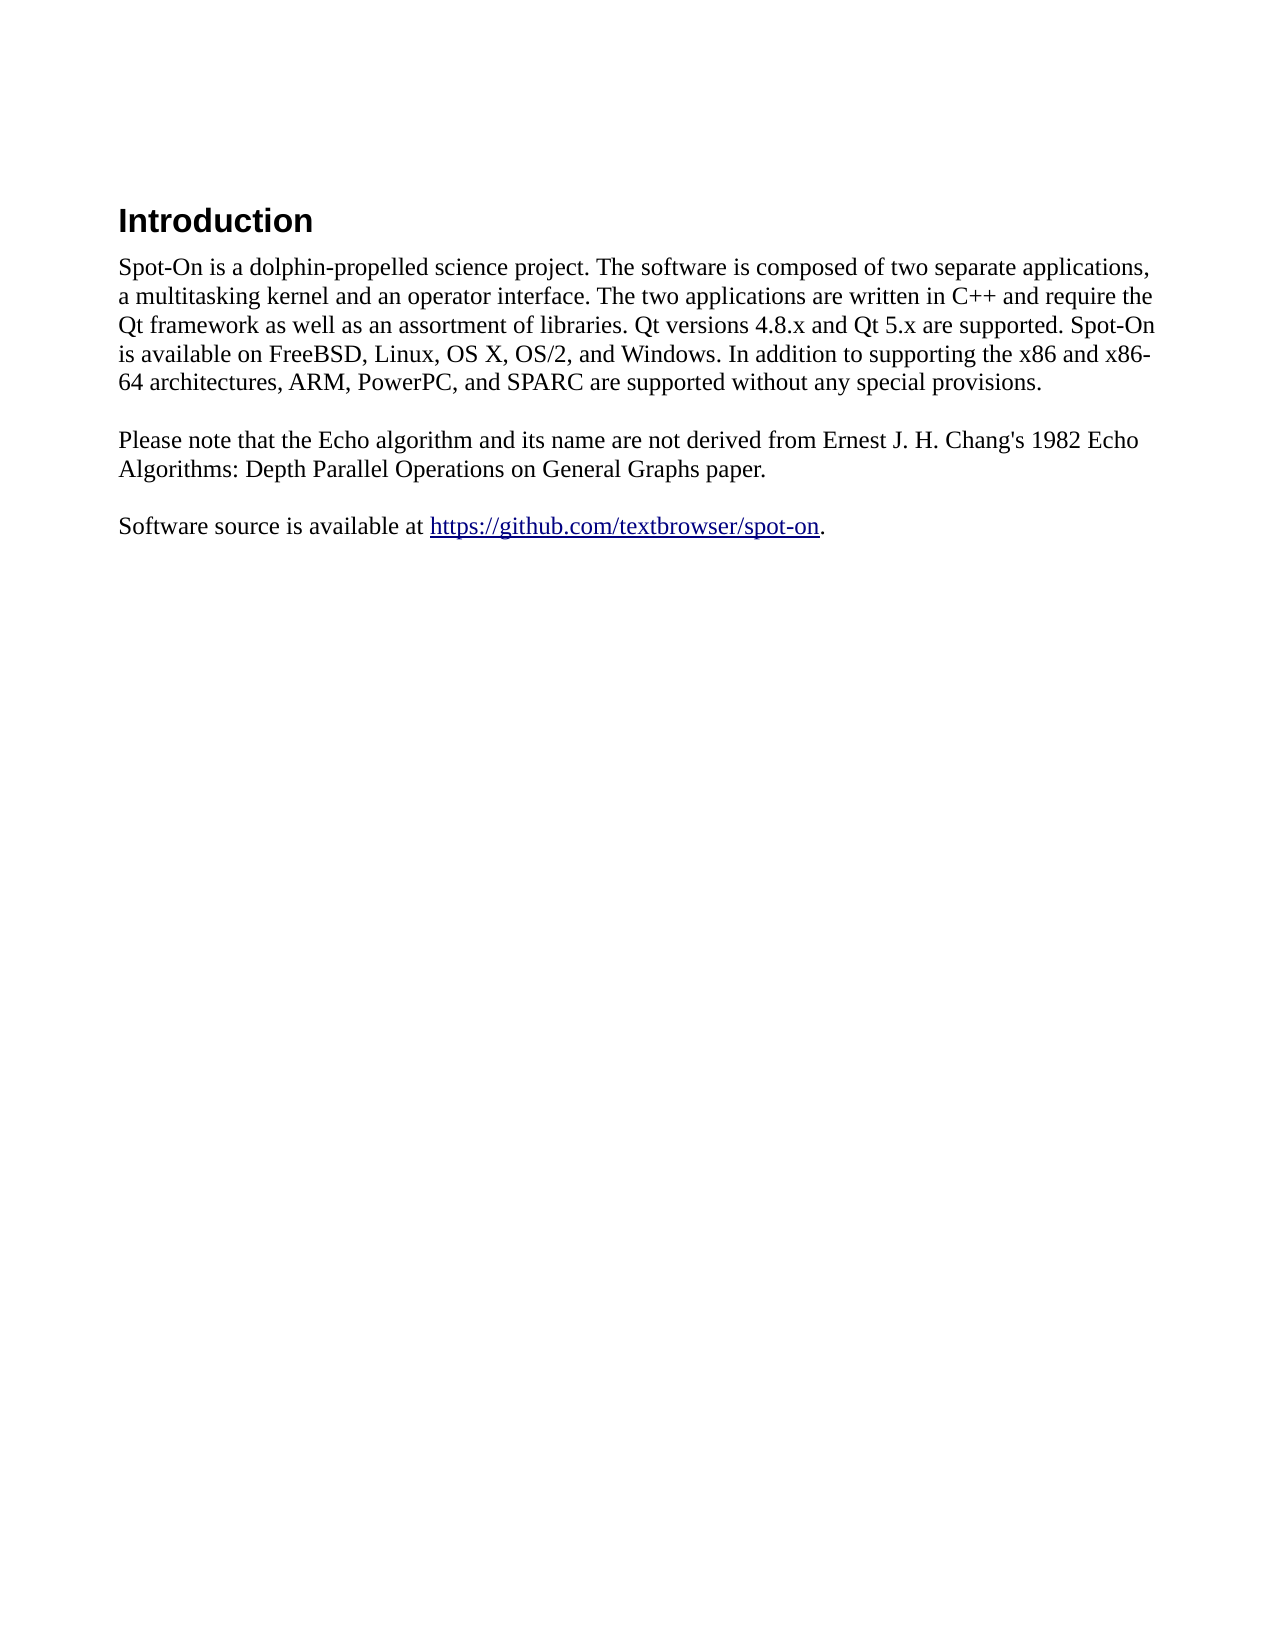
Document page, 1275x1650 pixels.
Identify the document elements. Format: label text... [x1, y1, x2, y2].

text Software source is available at https://github.com/textbrowser/spot-on. [118, 511, 1157, 540]
subtitle Introduction [118, 201, 1157, 240]
text Please note that the Echo algorithm and its name are not derived from Ernest J. H. Chang's 1982 Echo Algorithms: Depth Parallel Operations on General Graphs paper. [118, 425, 1157, 482]
text Spot-On is a dolphin-propelled science project. The software is composed of two separate applications, a multitasking kernel and an operator interface. The two applications are written in C++ and require the Qt framework as well as an assortment of libraries. Qt versions 4.8.x and Qt 5.x are supported. Spot-On is available on FreeBSD, Linux, OS X, OS/2, and Windows. In addition to supporting the x86 and x86-64 architectures, ARM, PowerPC, and SPARC are supported without any special provisions. [118, 252, 1157, 396]
